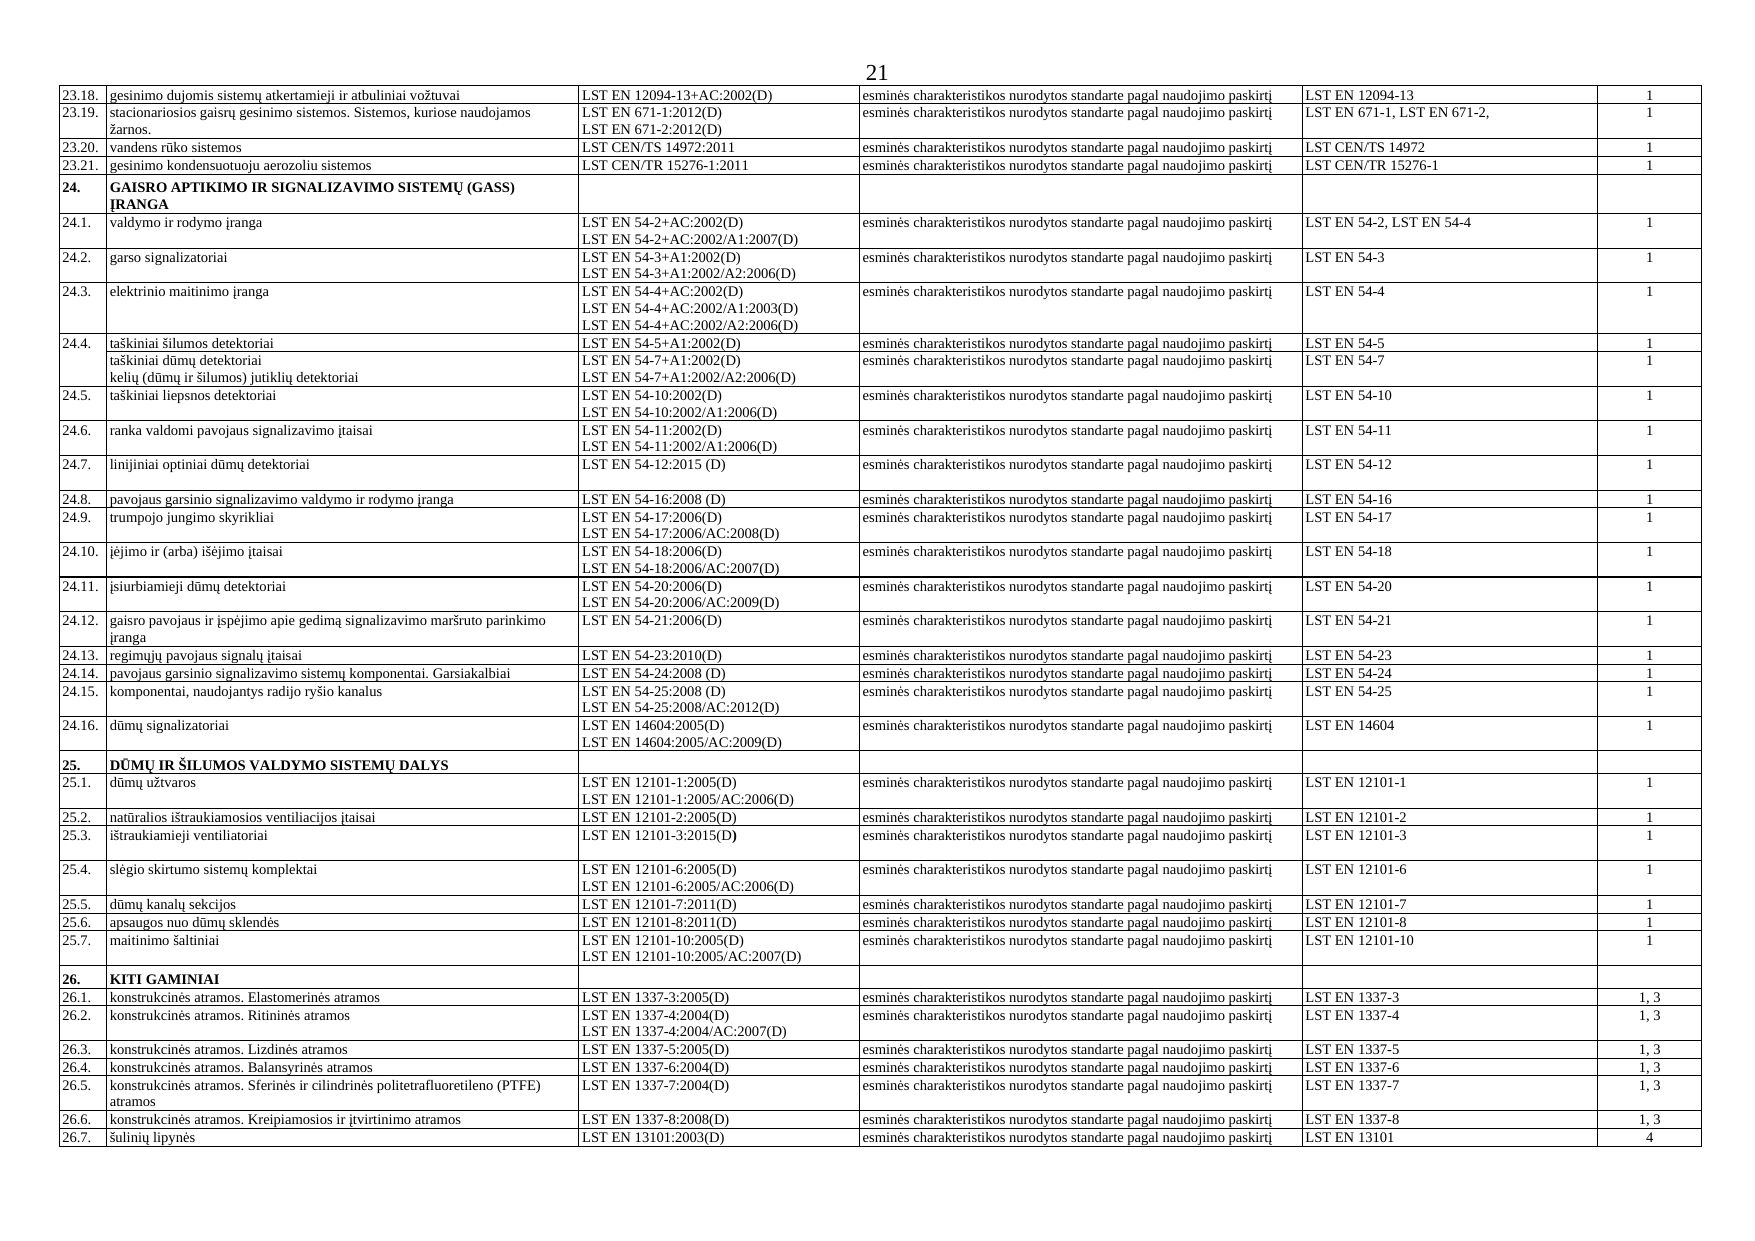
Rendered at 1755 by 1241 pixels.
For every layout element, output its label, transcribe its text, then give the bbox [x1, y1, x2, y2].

table_cell [1702, 138, 1711, 156]
table_cell garso signalizatoriai [107, 249, 578, 282]
table_cell 23.18. [60, 86, 106, 103]
table_cell 1 [1598, 214, 1701, 247]
table_cell 25. [60, 751, 106, 773]
table_cell LST CEN/TS 14972:2011 [579, 139, 859, 156]
table_cell 24.14. [60, 665, 106, 681]
table_cell LST EN 54-21 [1303, 612, 1597, 646]
table_cell 1, 3 [1598, 1006, 1701, 1040]
table_cell 1 [1598, 456, 1701, 489]
table_cell esminės charakteristikos nurodytos standarte pagal naudojimo paskirtį [860, 809, 1302, 825]
table_cell LST EN 54-7 [1303, 352, 1597, 386]
table_cell [1702, 611, 1711, 646]
table_cell [1702, 1075, 1711, 1110]
table_cell LST EN 1337-3:2005(D) [579, 989, 859, 1005]
table_cell 1 [1598, 249, 1701, 282]
table_cell 4 [1598, 1129, 1701, 1146]
table_cell LST EN 54-23 [1303, 647, 1597, 663]
table_cell maitinimo šaltiniai [107, 931, 578, 965]
table_cell [1702, 1128, 1711, 1146]
table_cell LST EN 54-2+AC:2002(D) LST EN 54-2+AC:2002/A1:2007(D) [579, 214, 859, 247]
table_cell esminės charakteristikos nurodytos standarte pagal naudojimo paskirtį [860, 157, 1302, 173]
table_cell LST EN 1337-7:2004(D) [579, 1076, 859, 1110]
table_cell LST EN 54-24 [1303, 665, 1597, 681]
table_cell [1702, 282, 1711, 333]
table_cell [1598, 751, 1701, 773]
table_cell [1702, 103, 1711, 138]
table_cell [1702, 930, 1711, 965]
table_cell [1702, 576, 1711, 611]
table_cell LST EN 1337-8:2008(D) [579, 1111, 859, 1128]
table_cell 1 [1598, 931, 1701, 965]
table_cell 1 [1598, 283, 1701, 333]
table_cell esminės charakteristikos nurodytos standarte pagal naudojimo paskirtį [860, 214, 1302, 247]
table_cell [1702, 490, 1711, 507]
table_cell LST EN 12101-7 [1303, 896, 1597, 912]
table_cell esminės charakteristikos nurodytos standarte pagal naudojimo paskirtį [860, 508, 1302, 542]
table_cell esminės charakteristikos nurodytos standarte pagal naudojimo paskirtį [860, 1076, 1302, 1110]
table_cell LST EN 54-25 [1303, 682, 1597, 716]
table_cell esminės charakteristikos nurodytos standarte pagal naudojimo paskirtį [860, 249, 1302, 282]
table_cell 24.2. [60, 249, 106, 282]
table_cell LST EN 54-3 [1303, 249, 1597, 282]
table_cell esminės charakteristikos nurodytos standarte pagal naudojimo paskirtį [860, 914, 1302, 930]
table_cell LST EN 12101-8:2011(D) [579, 914, 859, 930]
table_cell apsaugos nuo dūmų sklendės [107, 914, 578, 930]
table_cell LST EN 54-5+A1:2002(D) [579, 334, 859, 351]
table_cell gesinimo kondensuotuoju aerozoliu sistemos [107, 157, 578, 173]
table_cell įsiurbiamieji dūmų detektoriai [107, 578, 578, 611]
table_cell [1702, 681, 1711, 716]
table_cell [1702, 1040, 1711, 1058]
table_cell esminės charakteristikos nurodytos standarte pagal naudojimo paskirtį [860, 139, 1302, 156]
table_cell [1598, 175, 1701, 213]
table_cell LST EN 12101-10:2005(D) LST EN 12101-10:2005/AC:2007(D) [579, 931, 859, 965]
table_cell dūmų kanalų sekcijos [107, 896, 578, 912]
table_cell esminės charakteristikos nurodytos standarte pagal naudojimo paskirtį [860, 543, 1302, 576]
table_cell slėgio skirtumo sistemų komplektai [107, 861, 578, 894]
table_cell [1702, 860, 1711, 894]
table_cell [860, 175, 1302, 213]
table_cell 1, 3 [1598, 989, 1701, 1005]
table_cell 1, 3 [1598, 1041, 1701, 1058]
table_cell šulinių lipynės [107, 1129, 578, 1146]
table_cell LST EN 1337-5:2005(D) [579, 1041, 859, 1058]
table_cell esminės charakteristikos nurodytos standarte pagal naudojimo paskirtį [860, 612, 1302, 646]
table_cell [1702, 351, 1711, 386]
table_cell 26.3. [60, 1041, 106, 1058]
table_cell 24.3. [60, 283, 106, 333]
table_cell trumpojo jungimo skyrikliai [107, 508, 578, 542]
table_cell natūralios ištraukiamosios ventiliacijos įtaisai [107, 809, 578, 825]
table_cell [860, 751, 1302, 773]
table_cell 26.4. [60, 1059, 106, 1075]
table_cell LST EN 671-1, LST EN 671-2, [1303, 104, 1597, 138]
table_cell 1 [1598, 896, 1701, 912]
table_cell LST EN 54-24:2008 (D) [579, 665, 859, 681]
table_cell [1702, 913, 1711, 930]
table_cell LST EN 14604:2005(D) LST EN 14604:2005/AC:2009(D) [579, 717, 859, 750]
table_cell 1 [1598, 774, 1701, 808]
table_cell [1702, 507, 1711, 542]
table_cell LST EN 12101-2:2005(D) [579, 809, 859, 825]
table_cell LST CEN/TS 14972 [1303, 139, 1597, 156]
table_cell esminės charakteristikos nurodytos standarte pagal naudojimo paskirtį [860, 665, 1302, 681]
table_cell 24.13. [60, 647, 106, 663]
table_cell esminės charakteristikos nurodytos standarte pagal naudojimo paskirtį [860, 491, 1302, 507]
table_cell LST EN 1337-6 [1303, 1059, 1597, 1075]
table_cell konstrukcinės atramos. Elastomerinės atramos [107, 989, 578, 1005]
table_cell 24.6. [60, 421, 106, 455]
table_cell [579, 175, 859, 213]
table_cell 24.7. [60, 456, 106, 489]
table_cell esminės charakteristikos nurodytos standarte pagal naudojimo paskirtį [860, 1059, 1302, 1075]
table_cell LST EN 54-17 [1303, 508, 1597, 542]
table_cell [1598, 966, 1701, 987]
table_cell 24.16. [60, 717, 106, 750]
table_cell įėjimo ir (arba) išėjimo įtaisai [107, 543, 578, 576]
table_cell ištraukiamieji ventiliatoriai [107, 826, 578, 860]
table_cell dūmų signalizatoriai [107, 717, 578, 750]
table_cell esminės charakteristikos nurodytos standarte pagal naudojimo paskirtį [860, 334, 1302, 351]
table_cell esminės charakteristikos nurodytos standarte pagal naudojimo paskirtį [860, 1006, 1302, 1040]
table_cell LST EN 12101-10 [1303, 931, 1597, 965]
table_cell LST EN 1337-4:2004(D) LST EN 1337-4:2004/AC:2007(D) [579, 1006, 859, 1040]
table_cell 1 [1598, 717, 1701, 750]
table_cell esminės charakteristikos nurodytos standarte pagal naudojimo paskirtį [860, 1129, 1302, 1146]
table_cell 1 [1598, 508, 1701, 542]
table_cell LST EN 54-17:2006(D) LST EN 54-17:2006/AC:2008(D) [579, 508, 859, 542]
table_cell elektrinio maitinimo įranga [107, 283, 578, 333]
table_cell 24. [60, 175, 106, 213]
table_cell LST EN 54-12 [1303, 456, 1597, 489]
table_cell 24.1. [60, 214, 106, 247]
table_cell [1702, 988, 1711, 1005]
table_cell [1702, 174, 1711, 213]
table_cell 23.19. [60, 104, 106, 138]
table_cell [1303, 966, 1597, 987]
table_cell [1702, 420, 1711, 455]
table_cell [1702, 808, 1711, 825]
table_cell esminės charakteristikos nurodytos standarte pagal naudojimo paskirtį [860, 896, 1302, 912]
table_cell LST EN 54-16 [1303, 491, 1597, 507]
table_cell 1, 3 [1598, 1059, 1701, 1075]
table_cell 24.8. [60, 491, 106, 507]
table_cell esminės charakteristikos nurodytos standarte pagal naudojimo paskirtį [860, 647, 1302, 663]
table_cell 1 [1598, 578, 1701, 611]
table_cell [1702, 213, 1711, 247]
table_cell [1702, 965, 1711, 987]
table_cell [1702, 248, 1711, 282]
table_cell 24.15. [60, 682, 106, 716]
table_cell 1 [1598, 104, 1701, 138]
table_cell ranka valdomi pavojaus signalizavimo įtaisai [107, 421, 578, 455]
table_cell 1 [1598, 139, 1701, 156]
table_cell esminės charakteristikos nurodytos standarte pagal naudojimo paskirtį [860, 387, 1302, 420]
table_cell DŪMŲ IR ŠILUMOS VALDYMO SISTEMŲ DALYS [107, 751, 578, 773]
table_cell dūmų užtvaros [107, 774, 578, 808]
table_cell 25.1. [60, 774, 106, 808]
table_cell LST EN 1337-6:2004(D) [579, 1059, 859, 1075]
table_cell 1 [1598, 491, 1701, 507]
table_cell LST EN 54-2, LST EN 54-4 [1303, 214, 1597, 247]
table_cell LST EN 54-5 [1303, 334, 1597, 351]
table_cell 1 [1598, 352, 1701, 386]
table_cell LST EN 54-4+AC:2002(D) LST EN 54-4+AC:2002/A1:2003(D) LST EN 54-4+AC:2002/A2:2006(D) [579, 283, 859, 333]
table_cell LST EN 13101:2003(D) [579, 1129, 859, 1146]
table_cell LST EN 54-18:2006(D) LST EN 54-18:2006/AC:2007(D) [579, 543, 859, 576]
table_cell LST EN 1337-5 [1303, 1041, 1597, 1058]
table_cell konstrukcinės atramos. Sferinės ir cilindrinės politetrafluoretileno (PTFE) atramos [107, 1076, 578, 1110]
table_cell esminės charakteristikos nurodytos standarte pagal naudojimo paskirtį [860, 578, 1302, 611]
table_cell 1 [1598, 665, 1701, 681]
table_cell [1303, 175, 1597, 213]
table_cell LST EN 1337-4 [1303, 1006, 1597, 1040]
table_cell [1702, 85, 1711, 103]
table_cell linijiniai optiniai dūmų detektoriai [107, 456, 578, 489]
table_cell esminės charakteristikos nurodytos standarte pagal naudojimo paskirtį [860, 104, 1302, 138]
table_cell [1702, 895, 1711, 912]
table_cell esminės charakteristikos nurodytos standarte pagal naudojimo paskirtį [860, 774, 1302, 808]
table_cell [1702, 773, 1711, 808]
table_cell esminės charakteristikos nurodytos standarte pagal naudojimo paskirtį [860, 1041, 1302, 1058]
table_cell 25.7. [60, 931, 106, 965]
table_cell 1, 3 [1598, 1111, 1701, 1128]
table_cell esminės charakteristikos nurodytos standarte pagal naudojimo paskirtį [860, 717, 1302, 750]
table_cell [1702, 1005, 1711, 1040]
table_cell 24.4. [60, 334, 106, 386]
table_cell LST EN 1337-3 [1303, 989, 1597, 1005]
table_cell 25.6. [60, 914, 106, 930]
table_cell pavojaus garsinio signalizavimo valdymo ir rodymo įranga [107, 491, 578, 507]
table_cell esminės charakteristikos nurodytos standarte pagal naudojimo paskirtį [860, 931, 1302, 965]
table_cell LST EN 12101-3:2015(D) [579, 826, 859, 860]
table_cell gesinimo dujomis sistemų atkertamieji ir atbuliniai vožtuvai [107, 86, 578, 103]
table_cell LST EN 54-21:2006(D) [579, 612, 859, 646]
table_cell LST CEN/TR 15276-1 [1303, 157, 1597, 173]
table_cell [1702, 455, 1711, 489]
table_cell LST EN 54-10 [1303, 387, 1597, 420]
table_cell LST EN 54-16:2008 (D) [579, 491, 859, 507]
table_cell 1 [1598, 647, 1701, 663]
table_cell 24.10. [60, 543, 106, 576]
table_cell esminės charakteristikos nurodytos standarte pagal naudojimo paskirtį [860, 456, 1302, 489]
table_cell LST EN 54-7+A1:2002(D) LST EN 54-7+A1:2002/A2:2006(D) [579, 352, 859, 386]
table_cell GAISRO APTIKIMO IR SIGNALIZAVIMO SISTEMŲ (GASS) ĮRANGA [107, 175, 578, 213]
table_cell [1702, 825, 1711, 860]
table_cell esminės charakteristikos nurodytos standarte pagal naudojimo paskirtį [860, 421, 1302, 455]
table_cell LST EN 14604 [1303, 717, 1597, 750]
table_cell LST EN 54-11:2002(D) LST EN 54-11:2002/A1:2006(D) [579, 421, 859, 455]
table_cell [1702, 1058, 1711, 1075]
table_cell 26.5. [60, 1076, 106, 1110]
table_cell 1 [1598, 86, 1701, 103]
table_cell 25.4. [60, 861, 106, 894]
table_cell 1, 3 [1598, 1076, 1701, 1110]
table_cell 25.2. [60, 809, 106, 825]
table_cell LST EN 12101-1:2005(D) LST EN 12101-1:2005/AC:2006(D) [579, 774, 859, 808]
table_cell [860, 966, 1302, 987]
table_cell [1702, 333, 1711, 351]
table_cell konstrukcinės atramos. Ritininės atramos [107, 1006, 578, 1040]
table_cell esminės charakteristikos nurodytos standarte pagal naudojimo paskirtį [860, 861, 1302, 894]
table_cell 26.6. [60, 1111, 106, 1128]
table_cell LST EN 54-10:2002(D) LST EN 54-10:2002/A1:2006(D) [579, 387, 859, 420]
table_cell regimųjų pavojaus signalų įtaisai [107, 647, 578, 663]
table_cell [1303, 751, 1597, 773]
table_cell esminės charakteristikos nurodytos standarte pagal naudojimo paskirtį [860, 352, 1302, 386]
table_cell LST EN 54-23:2010(D) [579, 647, 859, 663]
table_cell esminės charakteristikos nurodytos standarte pagal naudojimo paskirtį [860, 989, 1302, 1005]
table_cell LST EN 54-20:2006(D) LST EN 54-20:2006/AC:2009(D) [579, 578, 859, 611]
table_cell 24.9. [60, 508, 106, 542]
table_cell LST EN 54-11 [1303, 421, 1597, 455]
table_cell 1 [1598, 421, 1701, 455]
table_cell LST EN 54-20 [1303, 578, 1597, 611]
table_cell konstrukcinės atramos. Lizdinės atramos [107, 1041, 578, 1058]
table_cell 1 [1598, 914, 1701, 930]
table_cell LST EN 12101-6:2005(D) LST EN 12101-6:2005/AC:2006(D) [579, 861, 859, 894]
table_cell gaisro pavojaus ir įspėjimo apie gedimą signalizavimo maršruto parinkimo įranga [107, 612, 578, 646]
table_cell LST CEN/TR 15276-1:2011 [579, 157, 859, 173]
table_cell [579, 966, 859, 987]
table_cell [579, 751, 859, 773]
table_cell 26.7. [60, 1129, 106, 1146]
table_cell komponentai, naudojantys radijo ryšio kanalus [107, 682, 578, 716]
table_cell 23.21. [60, 157, 106, 173]
table_cell [1702, 716, 1711, 750]
table_cell [1702, 1110, 1711, 1128]
table_cell LST EN 12101-3 [1303, 826, 1597, 860]
table_cell LST EN 12101-8 [1303, 914, 1597, 930]
table_cell LST EN 12094-13 [1303, 86, 1597, 103]
table_cell 1 [1598, 612, 1701, 646]
table_cell esminės charakteristikos nurodytos standarte pagal naudojimo paskirtį [860, 86, 1302, 103]
table_cell valdymo ir rodymo įranga [107, 214, 578, 247]
table_cell [1702, 750, 1711, 773]
table_cell LST EN 12101-1 [1303, 774, 1597, 808]
table_cell pavojaus garsinio signalizavimo sistemų komponentai. Garsiakalbiai [107, 665, 578, 681]
table_cell [1702, 646, 1711, 663]
table_cell konstrukcinės atramos. Balansyrinės atramos [107, 1059, 578, 1075]
table_cell LST EN 12101-7:2011(D) [579, 896, 859, 912]
table_cell KITI GAMINIAI [107, 966, 578, 987]
table_cell [1702, 542, 1711, 576]
table_cell 1 [1598, 387, 1701, 420]
table_cell LST EN 12101-2 [1303, 809, 1597, 825]
table_cell 24.12. [60, 612, 106, 646]
table_cell taškiniai dūmų detektoriai kelių (dūmų ir šilumos) jutiklių detektoriai [107, 352, 578, 386]
table_cell 1 [1598, 826, 1701, 860]
table_cell 1 [1598, 157, 1701, 173]
table_cell 26.1. [60, 989, 106, 1005]
table_cell esminės charakteristikos nurodytos standarte pagal naudojimo paskirtį [860, 1111, 1302, 1128]
table_cell 1 [1598, 809, 1701, 825]
table_cell LST EN 54-3+A1:2002(D) LST EN 54-3+A1:2002/A2:2006(D) [579, 249, 859, 282]
table_cell 26.2. [60, 1006, 106, 1040]
table_cell 23.20. [60, 139, 106, 156]
table_cell LST EN 671-1:2012(D) LST EN 671-2:2012(D) [579, 104, 859, 138]
table_cell 1 [1598, 682, 1701, 716]
table_cell LST EN 1337-8 [1303, 1111, 1597, 1128]
table_cell taškiniai šilumos detektoriai [107, 334, 578, 351]
table_cell 1 [1598, 543, 1701, 576]
table_cell [1702, 664, 1711, 681]
table_cell esminės charakteristikos nurodytos standarte pagal naudojimo paskirtį [860, 826, 1302, 860]
table_cell LST EN 54-25:2008 (D) LST EN 54-25:2008/AC:2012(D) [579, 682, 859, 716]
table_cell LST EN 12101-6 [1303, 861, 1597, 894]
table_cell vandens rūko sistemos [107, 139, 578, 156]
table_cell [1702, 156, 1711, 173]
table_cell 25.5. [60, 896, 106, 912]
table_cell stacionariosios gaisrų gesinimo sistemos. Sistemos, kuriose naudojamos žarnos. [107, 104, 578, 138]
table_cell LST EN 54-12:2015 (D) [579, 456, 859, 489]
table_cell LST EN 1337-7 [1303, 1076, 1597, 1110]
table_cell LST EN 54-18 [1303, 543, 1597, 576]
table_cell 1 [1598, 334, 1701, 351]
table_cell konstrukcinės atramos. Kreipiamosios ir įtvirtinimo atramos [107, 1111, 578, 1128]
table_cell LST EN 13101 [1303, 1129, 1597, 1146]
table_cell LST EN 12094-13+AC:2002(D) [579, 86, 859, 103]
table_cell esminės charakteristikos nurodytos standarte pagal naudojimo paskirtį [860, 682, 1302, 716]
table_cell 24.11. [60, 578, 106, 611]
table_cell esminės charakteristikos nurodytos standarte pagal naudojimo paskirtį [860, 283, 1302, 333]
table_cell 25.3. [60, 826, 106, 860]
table_cell [1702, 386, 1711, 420]
table_cell taškiniai liepsnos detektoriai [107, 387, 578, 420]
table_cell 1 [1598, 861, 1701, 894]
table_cell LST EN 54-4 [1303, 283, 1597, 333]
table_cell 26. [60, 966, 106, 987]
table_cell 24.5. [60, 387, 106, 420]
